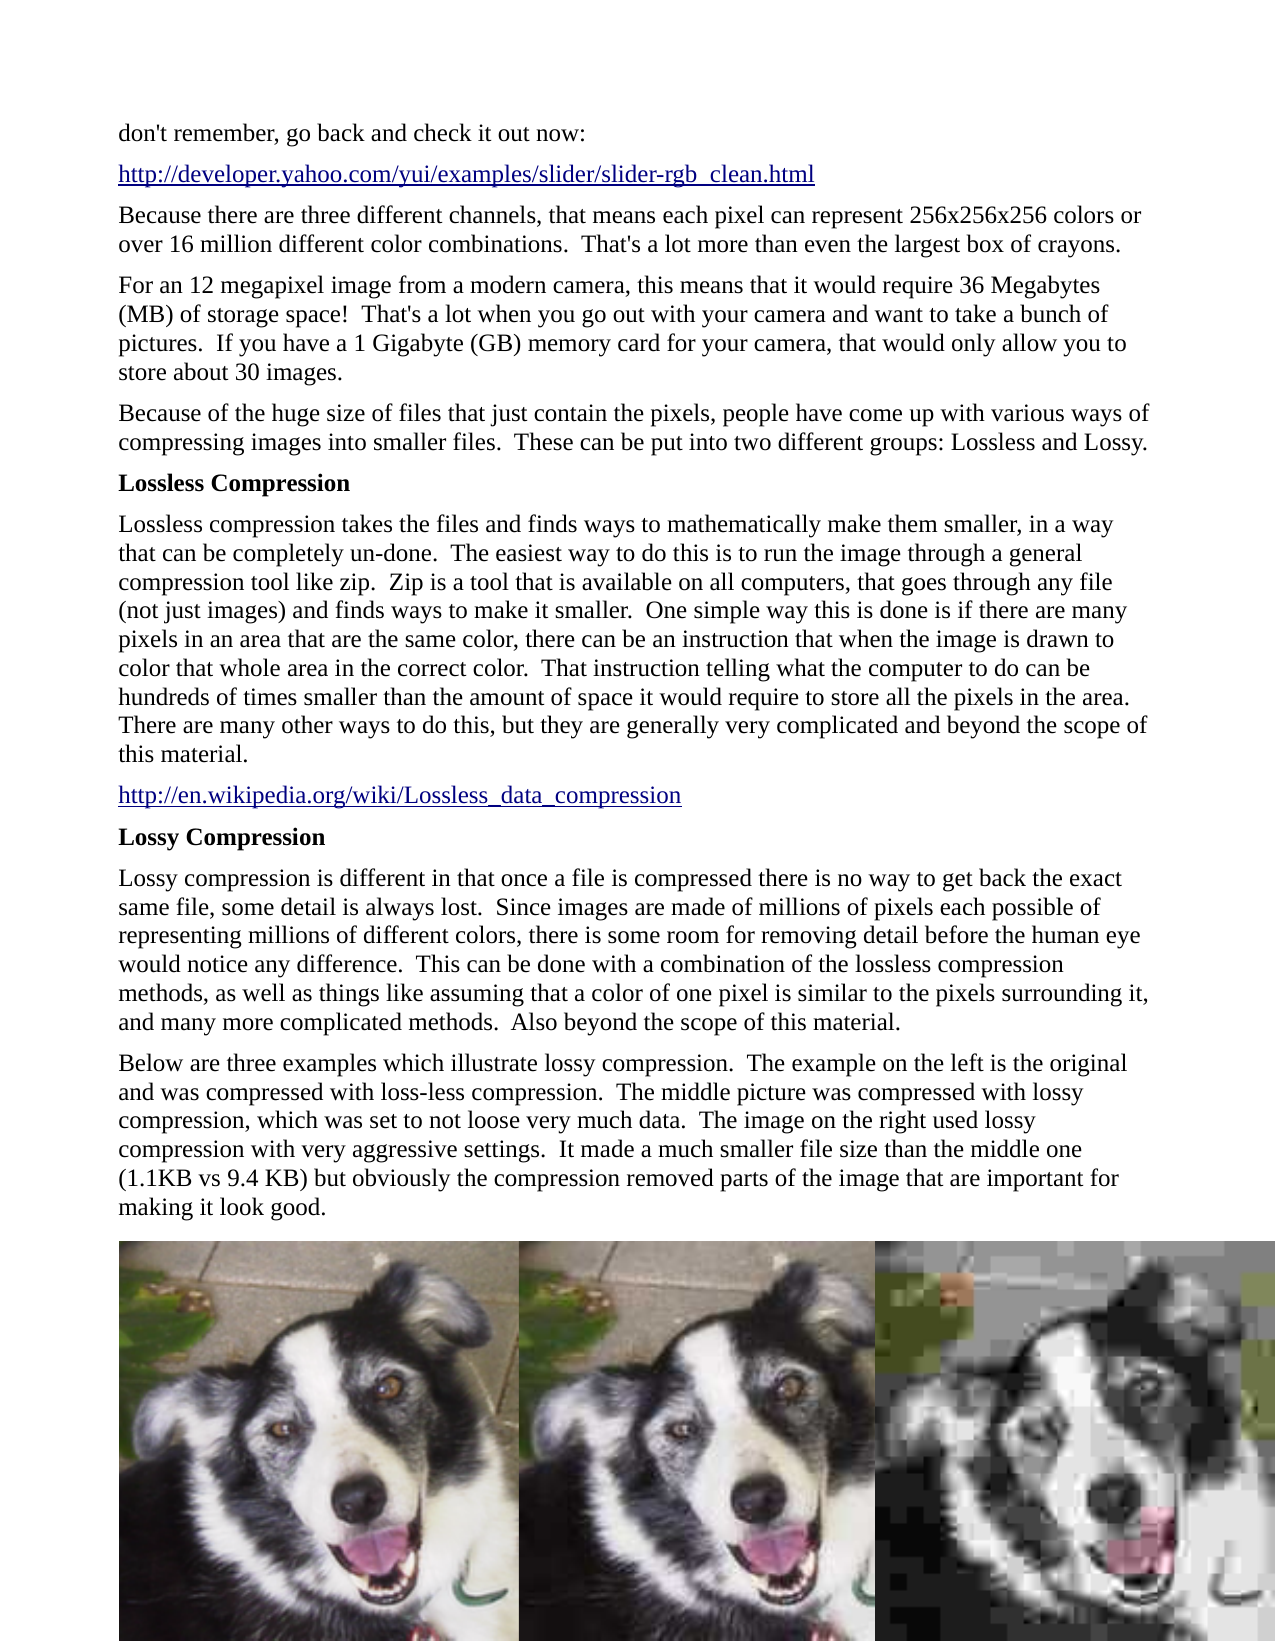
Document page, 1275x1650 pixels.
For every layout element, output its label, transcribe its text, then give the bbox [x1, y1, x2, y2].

text Because there are three different channels, that means each pixel can represent 256x256x256 colors or over 16 million different color combinations. That's a lot more than even the largest box of crayons. [118, 201, 1157, 258]
text Lossy compression is different in that once a file is compressed there is no way to get back the exact same file, some detail is always lost. Since images are made of millions of pixels each possible of representing millions of different colors, there is some room for removing detail before the human eye would notice any difference. This can be done with a combination of the lossless compression methods, as well as things like assuming that a color of one pixel is similar to the pixels surrounding it, and many more complicated methods. Also beyond the scope of this material. [118, 863, 1157, 1036]
text http://en.wikipedia.org/wiki/Lossless_data_compression [118, 781, 1157, 809]
text http://developer.yahoo.com/yui/examples/slider/slider-rgb_clean.html [118, 159, 1157, 188]
text Lossy Compression [118, 822, 1157, 851]
text Because of the huge size of files that just contain the pixels, people have come up with various ways of compressing images into smaller files. These can be put into two different groups: Lossless and Lossy. [118, 398, 1157, 456]
text For an 12 megapixel image from a modern camera, this means that it would require 36 Megabytes (MB) of storage space! That's a lot when you go out with your camera and want to take a bunch of pictures. If you have a 1 Gigabyte (GB) memory card for your camera, that would only allow you to store about 30 images. [118, 271, 1157, 386]
text don't remember, go back and check it out now: [118, 118, 1157, 147]
text Below are three examples which illustrate lossy compression. The example on the left is the original and was compressed with loss-less compression. The middle picture was compressed with lossy compression, which was set to not loose very much data. The image on the right used lossy compression with very aggressive settings. It made a much smaller file size than the middle one (1.1KB vs 9.4 KB) but obviously the compression removed parts of the image that are important for making it look good. [118, 1048, 1157, 1221]
text Lossless Compression [118, 468, 1157, 497]
picture [119, 1241, 1275, 1641]
text Lossless compression takes the files and finds ways to mathematically make them smaller, in a way that can be completely un-done. The easiest way to do this is to run the image through a general compression tool like zip. Zip is a tool that is available on all computers, that goes through any file (not just images) and finds ways to make it smaller. One simple way this is done is if there are many pixels in an area that are the same color, there can be an instruction that when the image is drawn to color that whole area in the correct color. That instruction telling what the computer to do can be hundreds of times smaller than the amount of space it would require to store all the pixels in the area. There are many other ways to do this, but they are generally very complicated and beyond the scope of this material. [118, 509, 1157, 768]
